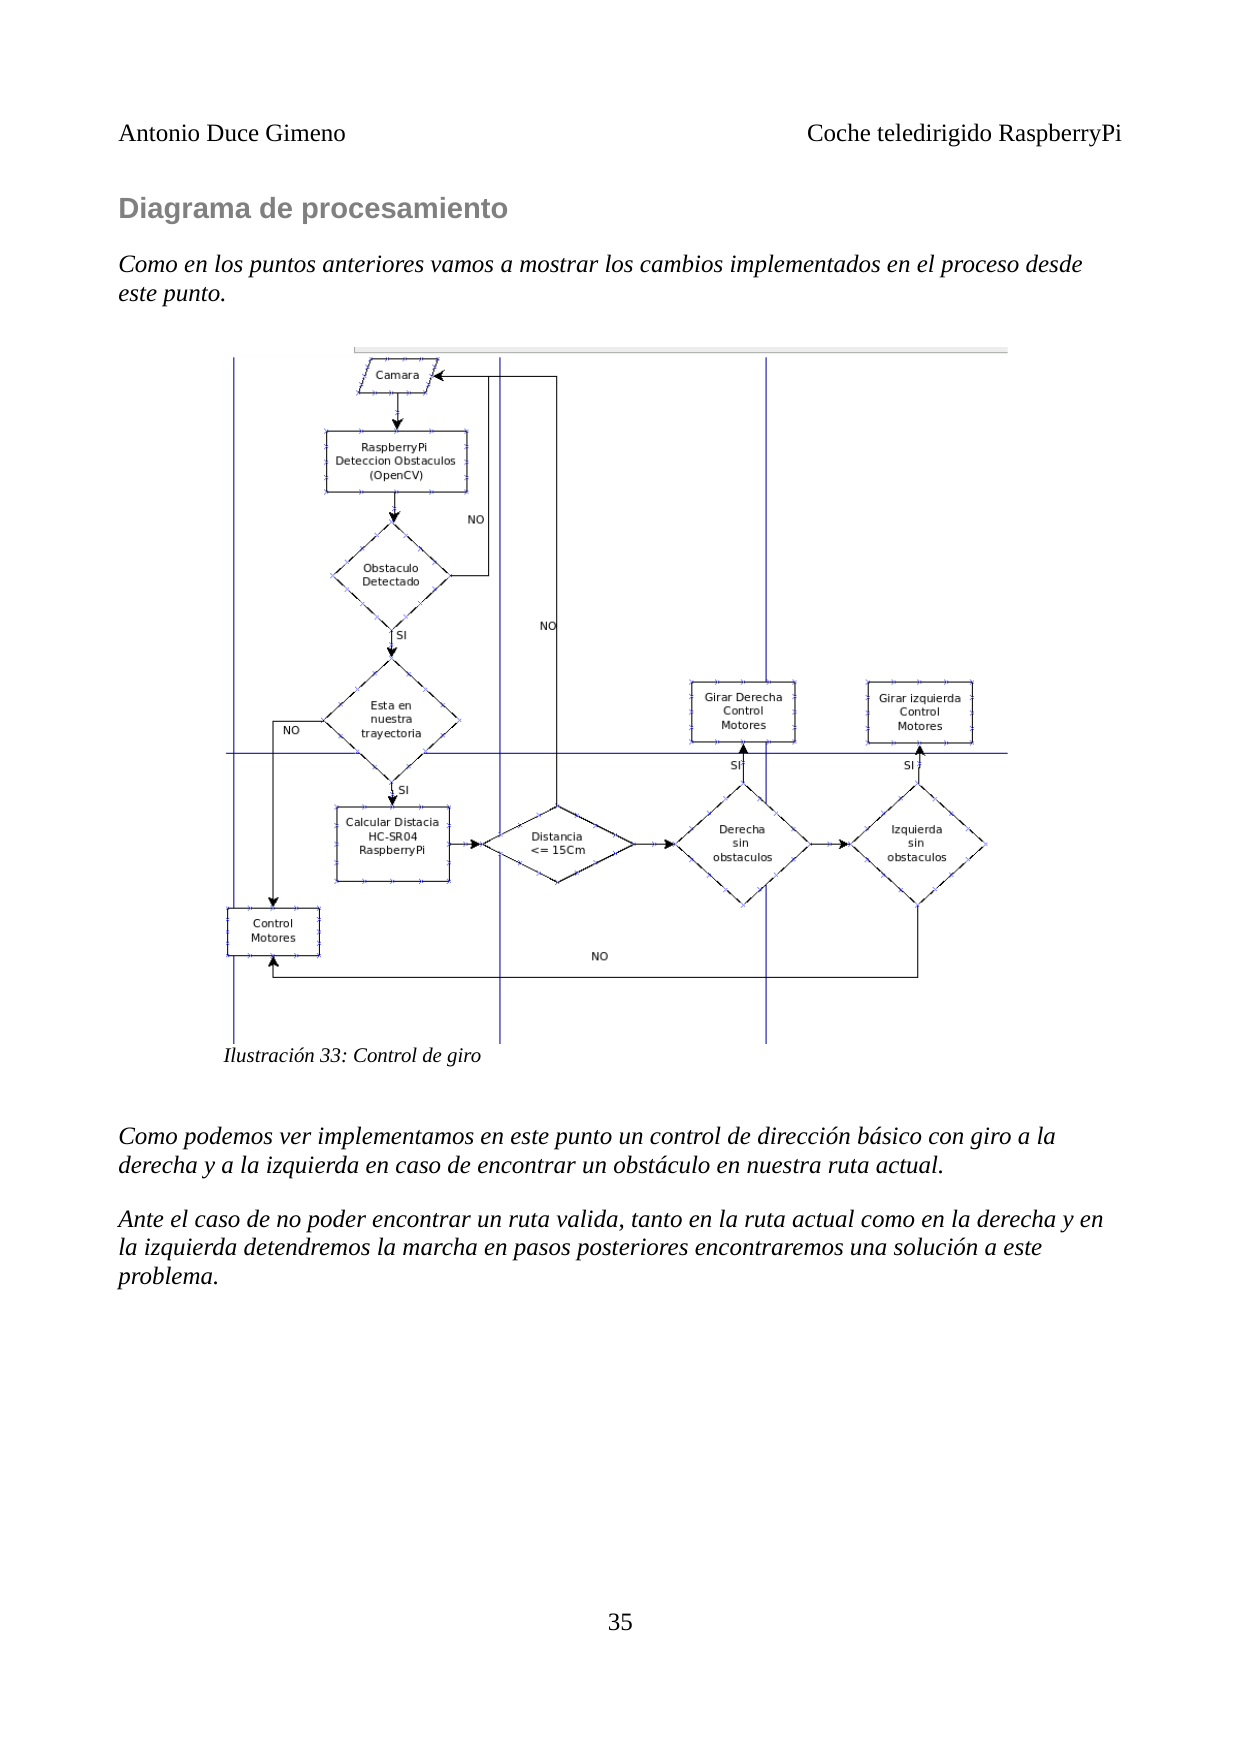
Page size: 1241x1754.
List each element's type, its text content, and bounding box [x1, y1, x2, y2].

subtitle Diagrama de procesamiento [118, 191, 1122, 224]
text Como en los puntos anteriores vamos a mostrar los cambios implementados en el proceso desde este punto. [118, 249, 1122, 307]
picture [223, 347, 1008, 1044]
text Ante el caso de no poder encontrar un ruta valida, tanto en la ruta actual como en la derecha y en la izquierda detendremos la marcha en pasos posteriores encontraremos una solución a este problema. [118, 1204, 1122, 1290]
text Como podemos ver implementamos en este punto un control de dirección básico con giro a la derecha y a la izquierda en caso de encontrar un obstáculo en nuestra ruta actual. [118, 1121, 1122, 1179]
text Ilustración 33: Control de giro [223, 1044, 1008, 1067]
